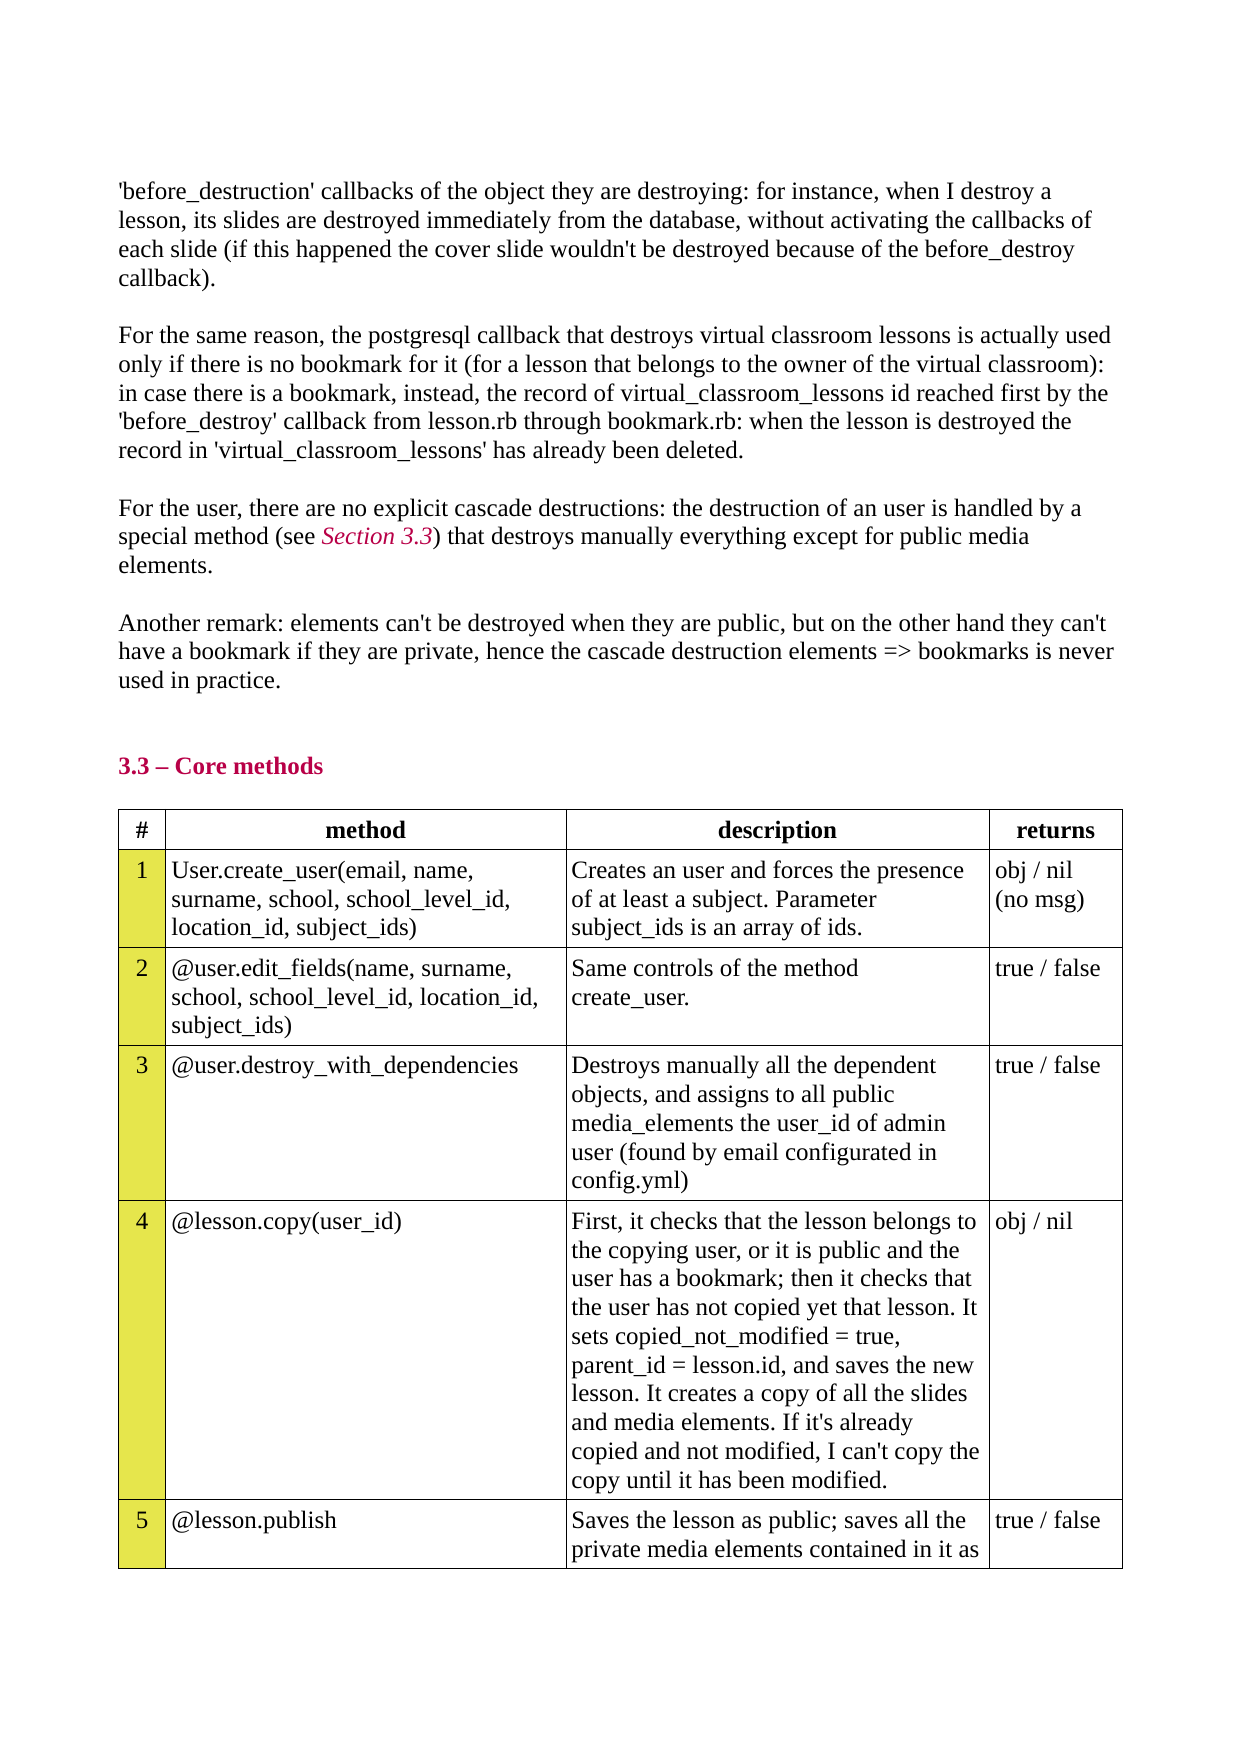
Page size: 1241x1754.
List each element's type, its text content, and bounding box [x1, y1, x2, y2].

table_cell User.create_user(email, name, surname, school, school_level_id, location_id, subject_ids) [166, 850, 566, 947]
table_cell @lesson.copy(user_id) [166, 1201, 566, 1499]
table_cell 2 [119, 948, 165, 1045]
table_cell Destroys manually all the dependent objects, and assigns to all public media_elements the user_id of admin user (found by email configurated in config.yml) [567, 1046, 989, 1200]
table_cell true / false [990, 1046, 1122, 1200]
text For the user, there are no explicit cascade destructions: the destruction of an user is handled by a special method (see Section 3.3) that destroys manually everything except for public media elements. [118, 493, 1122, 579]
text 'before_destruction' callbacks of the object they are destroying: for instance, when I destroy a lesson, its slides are destroyed immediately from the database, without activating the callbacks of each slide (if this happened the cover slide wouldn't be destroyed because of the before_destroy callback). [118, 176, 1122, 291]
table_cell true / false [990, 948, 1122, 1045]
table_cell 4 [119, 1201, 165, 1499]
table_cell obj / nil (no msg) [990, 850, 1122, 947]
table_header # [119, 810, 165, 849]
table_cell @user.destroy_with_dependencies [166, 1046, 566, 1200]
table_cell Saves the lesson as public; saves all the private media elements contained in it as [567, 1500, 989, 1568]
table_cell @user.edit_fields(name, surname, school, school_level_id, location_id, subject_ids) [166, 948, 566, 1045]
table_cell First, it checks that the lesson belongs to the copying user, or it is public and the user has a bookmark; then it checks that the user has not copied yet that lesson. It sets copied_not_modified = true, parent_id = lesson.id, and saves the new lesson. It creates a copy of all the slides and media elements. If it's already copied and not modified, I can't copy the copy until it has been modified. [567, 1201, 989, 1499]
text Another remark: elements can't be destroyed when they are public, but on the other hand they can't have a bookmark if they are private, hence the cascade destruction elements => bookmarks is never used in practice. [118, 608, 1122, 694]
table_cell 5 [119, 1500, 165, 1568]
text 3.3 – Core methods [118, 751, 1122, 780]
table_header method [166, 810, 566, 849]
table_cell 1 [119, 850, 165, 947]
table_header returns [990, 810, 1122, 849]
table_cell Creates an user and forces the presence of at least a subject. Parameter subject_ids is an array of ids. [567, 850, 989, 947]
text For the same reason, the postgresql callback that destroys virtual classroom lessons is actually used only if there is no bookmark for it (for a lesson that belongs to the owner of the virtual classroom): in case there is a bookmark, instead, the record of virtual_classroom_lessons id reached first by the 'before_destroy' callback from lesson.rb through bookmark.rb: when the lesson is destroyed the record in 'virtual_classroom_lessons' has already been deleted. [118, 320, 1122, 464]
table_cell Same controls of the method create_user. [567, 948, 989, 1045]
table_header description [567, 810, 989, 849]
table_cell true / false [990, 1500, 1122, 1568]
table_cell @lesson.publish [166, 1500, 566, 1568]
table_cell 3 [119, 1046, 165, 1200]
table_cell obj / nil [990, 1201, 1122, 1499]
